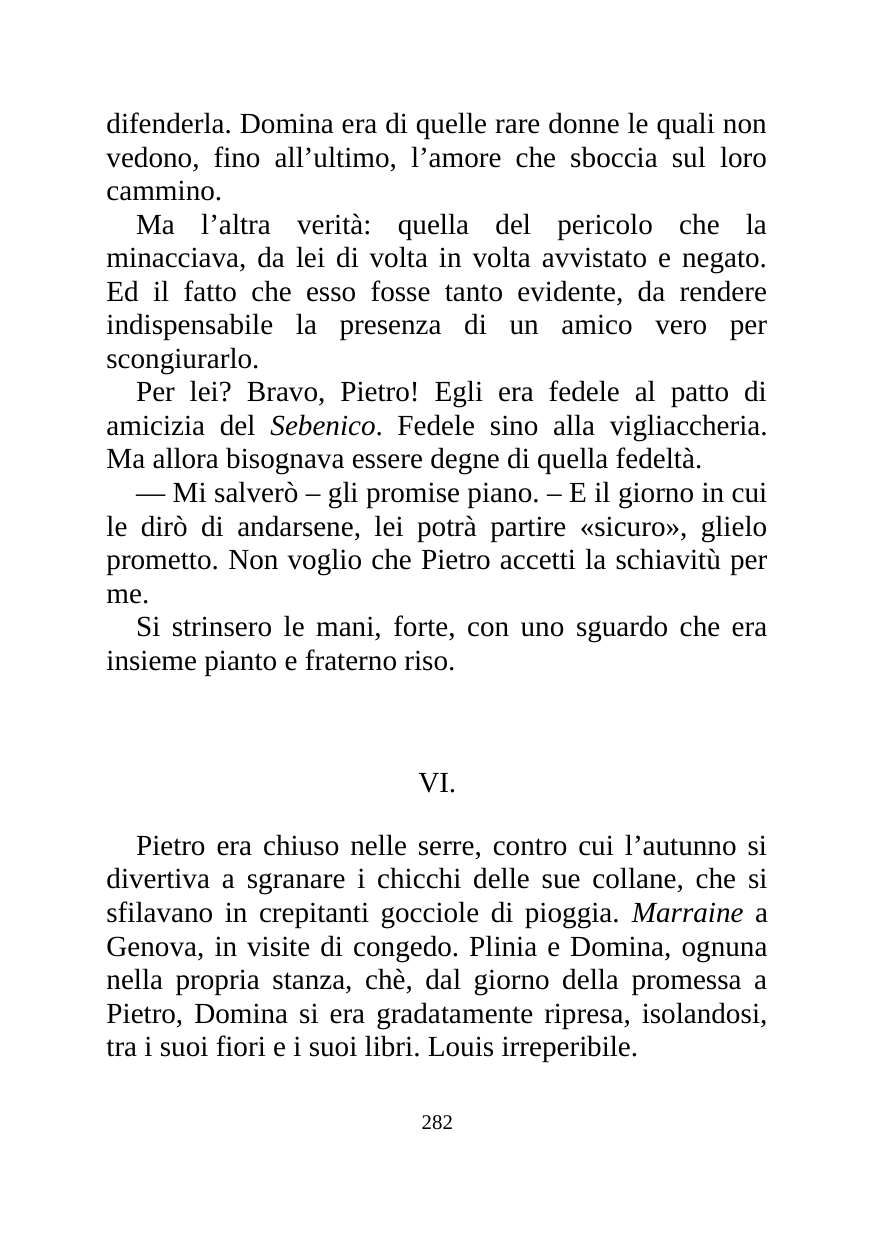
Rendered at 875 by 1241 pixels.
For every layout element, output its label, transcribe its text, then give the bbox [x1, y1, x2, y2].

text Si strinsero le mani, forte, con uno sguardo che era insieme pianto e fraterno riso. [106, 609, 768, 676]
text Ma l’altra verità: quella del pericolo che la minacciava, da lei di volta in volta avvistato e negato. Ed il fatto che esso fosse tanto evidente, da rendere indispensabile la presenza di un amico vero per scongiurarlo. [106, 207, 768, 374]
text difenderla. Domina era di quelle rare donne le quali non vedono, fino all’ultimo, l’amore che sboccia sul loro cammino. [106, 106, 768, 207]
subtitle VI. [106, 765, 768, 798]
text Pietro era chiuso nelle serre, contro cui l’autunno si divertiva a sgranare i chicchi delle sue collane, che si sfilavano in crepitanti gocciole di pioggia. Marraine a Genova, in visite di congedo. Plinia e Domina, ognuna nella propria stanza, chè, dal giorno della promessa a Pietro, Domina si era gradatamente ripresa, isolandosi, tra i suoi fiori e i suoi libri. Louis irreperibile. [106, 828, 768, 1063]
text — Mi salverò – gli promise piano. – E il giorno in cui le dirò di andarsene, lei potrà partire «sicuro», glielo prometto. Non voglio che Pietro accetti la schiavitù per me. [106, 475, 768, 609]
text Per lei? Bravo, Pietro! Egli era fedele al patto di amicizia del Sebenico. Fedele sino alla vigliaccheria. Ma allora bisognava essere degne di quella fedeltà. [106, 374, 768, 475]
